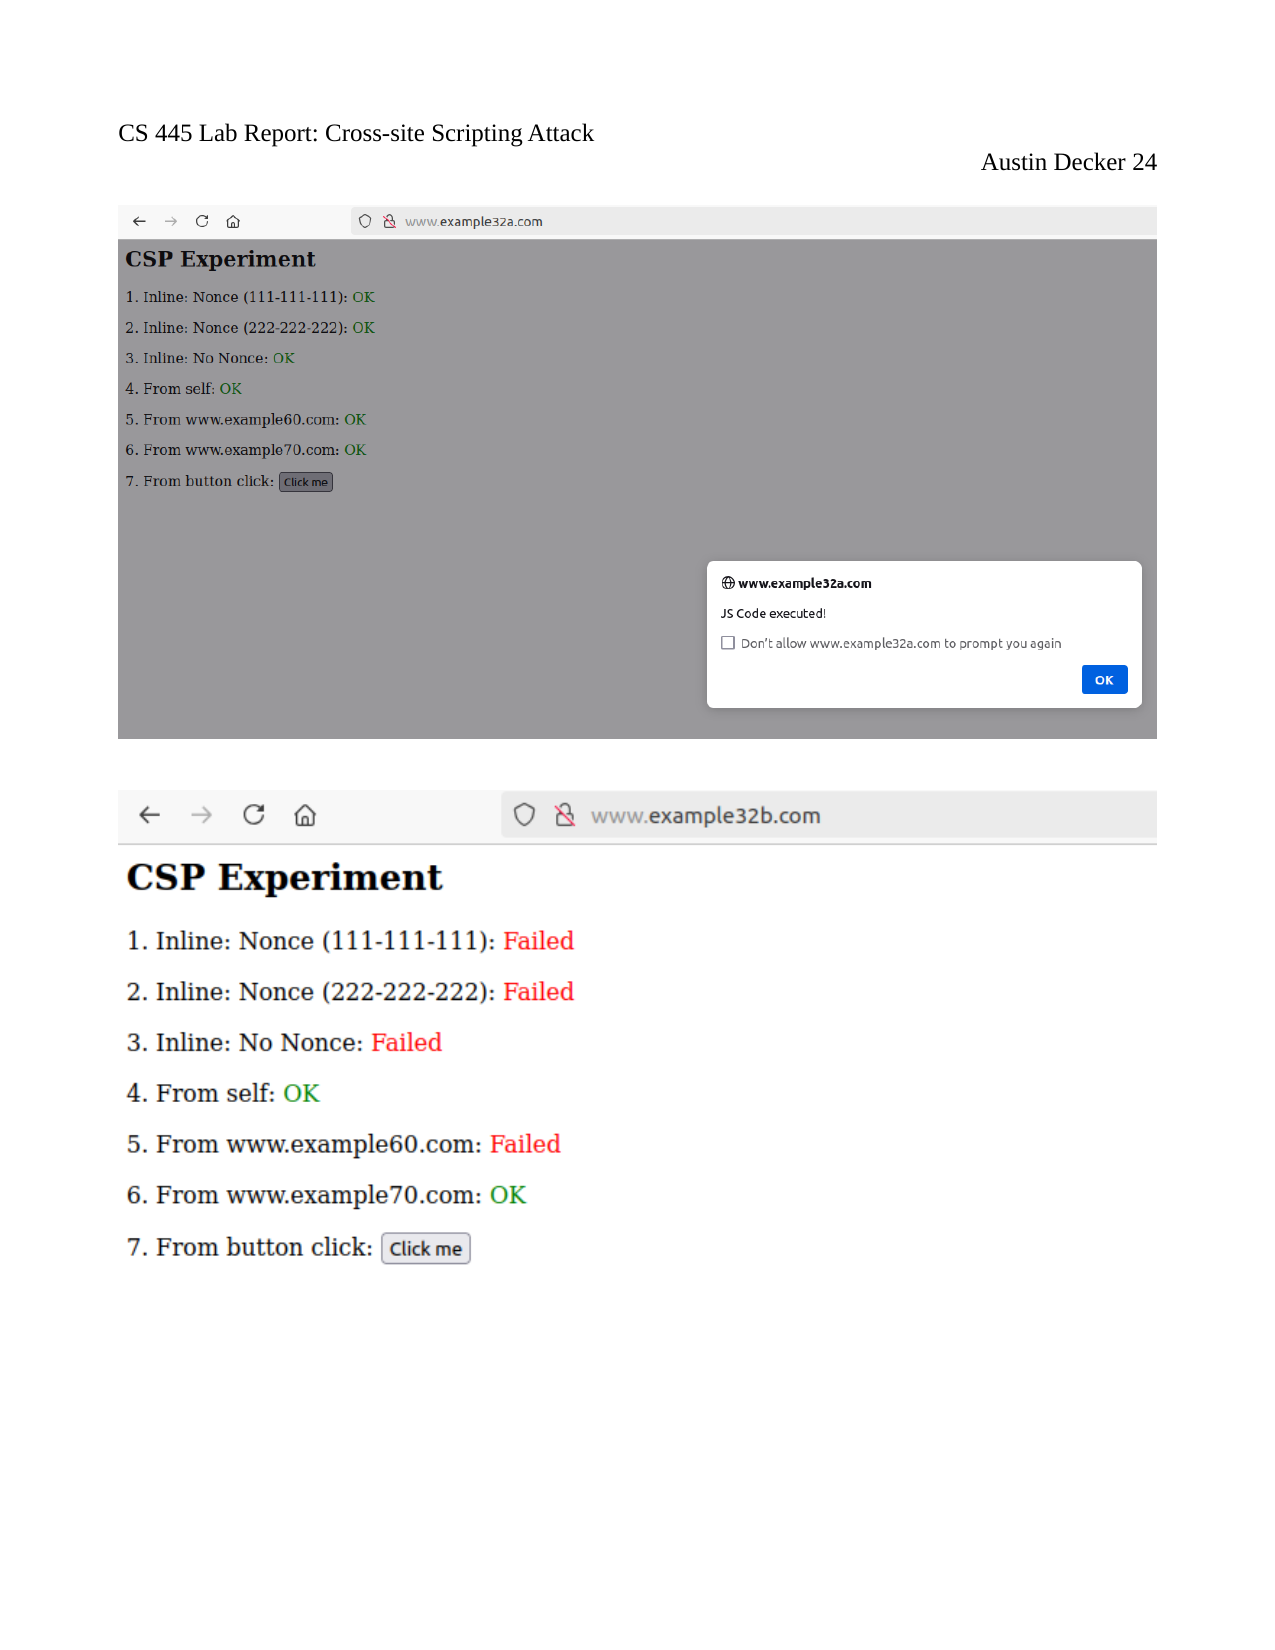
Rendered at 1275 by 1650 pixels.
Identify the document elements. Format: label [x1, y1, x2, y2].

picture [118, 205, 1157, 739]
picture [118, 790, 1157, 1295]
